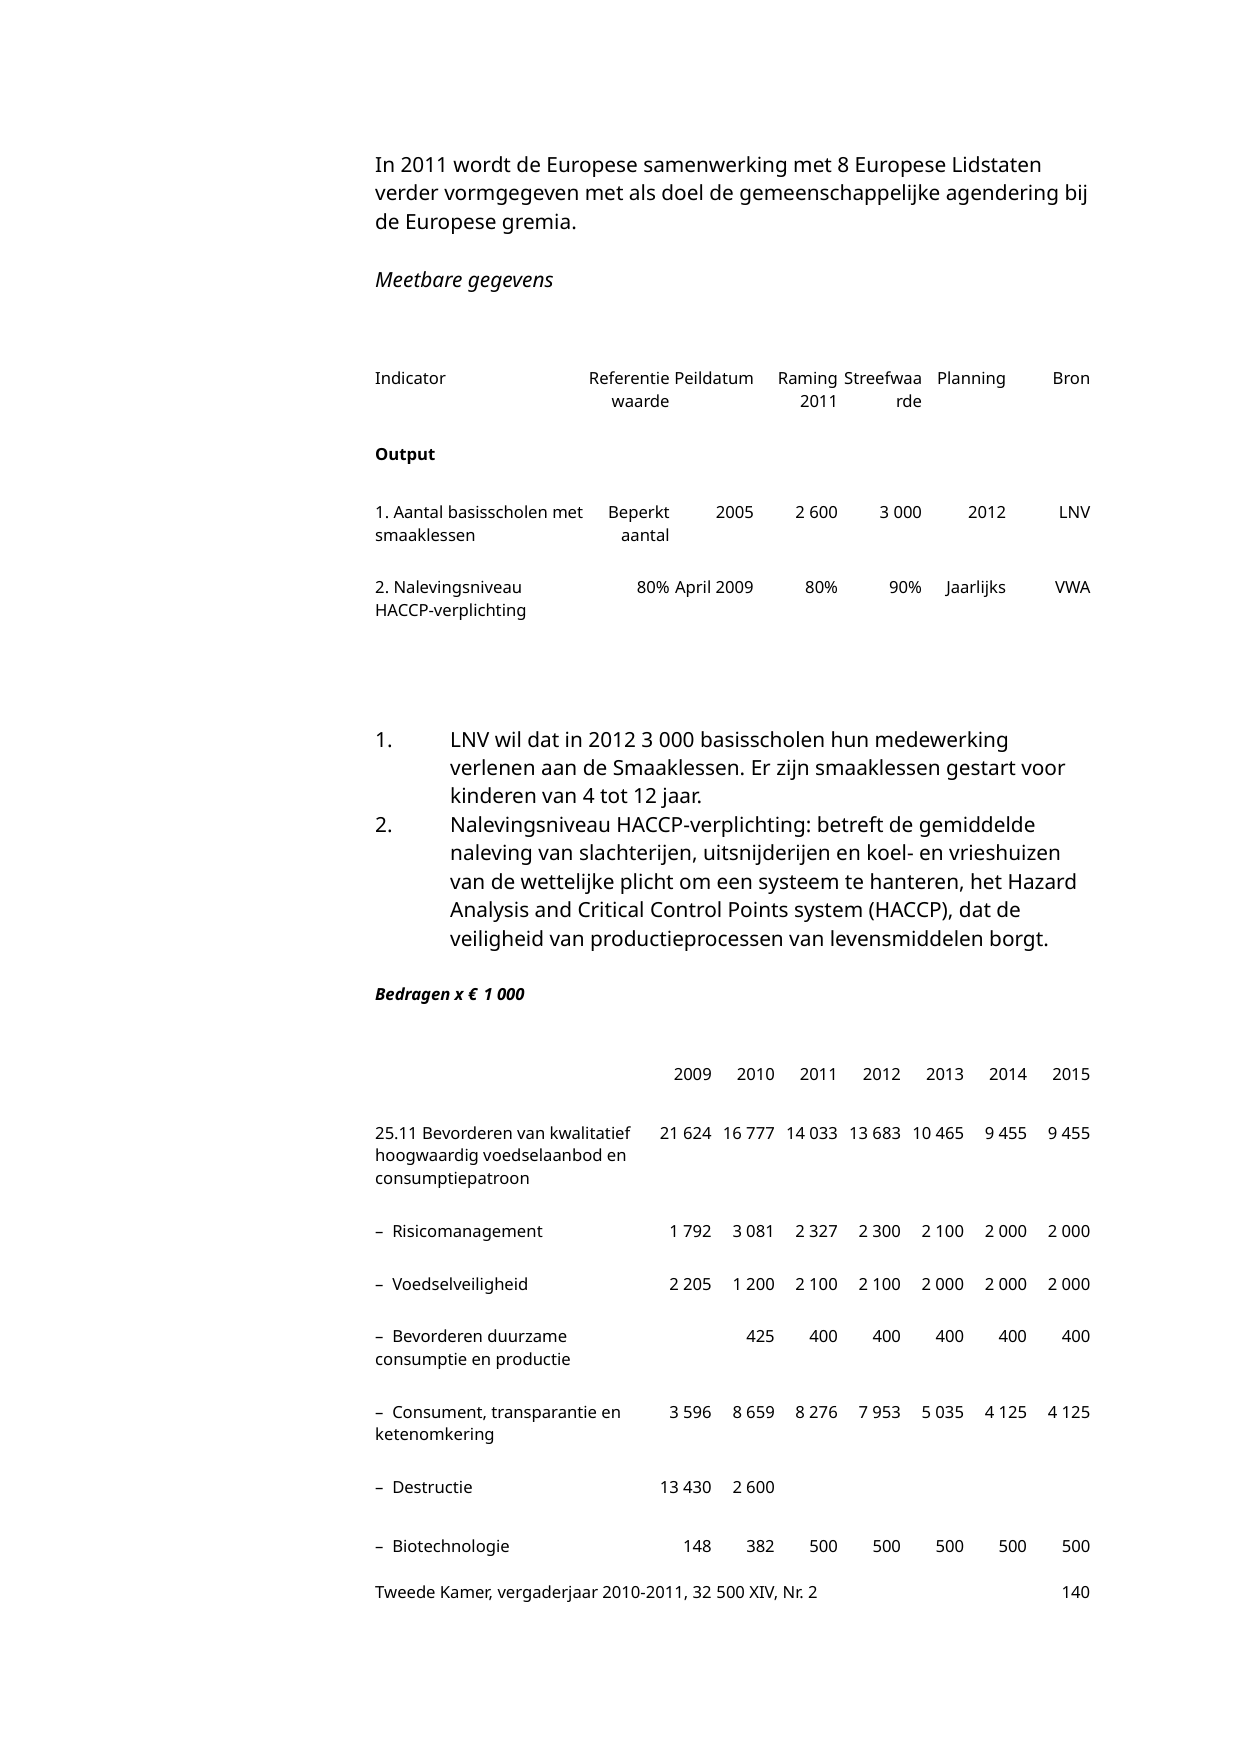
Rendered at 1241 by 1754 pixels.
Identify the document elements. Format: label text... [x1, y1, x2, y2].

table_cell 2 000 [1027, 1272, 1090, 1325]
table_cell 90% [838, 576, 922, 651]
table_cell [775, 1476, 838, 1534]
table_cell 500 [775, 1534, 838, 1557]
table_cell 8 276 [775, 1400, 838, 1476]
table_cell 2 100 [775, 1272, 838, 1325]
table_cell 4 125 [1027, 1400, 1090, 1476]
table_cell 8 659 [711, 1400, 774, 1476]
table_cell 2 300 [838, 1220, 901, 1272]
table_cell 7 953 [838, 1400, 901, 1476]
table_header Peildatum [669, 367, 753, 442]
table_header 2009 [648, 1063, 711, 1121]
text Meetbare gegevens [375, 265, 1090, 294]
table_cell 9 455 [1027, 1121, 1090, 1219]
table_cell 2 327 [775, 1220, 838, 1272]
table_cell – Destructie [375, 1476, 648, 1534]
table_header [375, 1063, 648, 1121]
table_cell 3 596 [648, 1400, 711, 1476]
table_cell [754, 442, 838, 501]
table_cell VWA [1006, 576, 1090, 651]
table_header Streefwaarde [838, 367, 922, 442]
table_cell 2005 [669, 501, 753, 576]
list LNV wil dat in 2012 3 000 basisscholen hun medewerking verlenen aan de Smaaklessen. Er zijn smaaklessen gestart voor kinderen van 4 tot 12 jaar. [375, 725, 1090, 810]
table_cell Jaarlijks [922, 576, 1006, 651]
table_cell [901, 1476, 964, 1534]
table_cell [1006, 442, 1090, 501]
table_cell 400 [901, 1325, 964, 1400]
table_cell 5 035 [901, 1400, 964, 1476]
table_cell 2 205 [648, 1272, 711, 1325]
table_cell 2 100 [901, 1220, 964, 1272]
table_cell – Biotechnologie [375, 1534, 648, 1557]
table_cell – Voedselveiligheid [375, 1272, 648, 1325]
table_header 2011 [775, 1063, 838, 1121]
table_cell 2 000 [964, 1220, 1027, 1272]
table_cell 14 033 [775, 1121, 838, 1219]
table_cell – Bevorderen duurzame consumptie en productie [375, 1325, 648, 1400]
table_cell [838, 1476, 901, 1534]
table_cell 80% [585, 576, 669, 651]
table_header Referentiewaarde [585, 367, 669, 442]
table_cell 1. Aantal basisscholen met smaaklessen [375, 501, 585, 576]
table_cell 400 [964, 1325, 1027, 1400]
table_header Planning [922, 367, 1006, 442]
table_cell 80% [754, 576, 838, 651]
table_cell April 2009 [669, 576, 753, 651]
table_header Indicator [375, 367, 585, 442]
table_cell 2 000 [1027, 1220, 1090, 1272]
table_cell 4 125 [964, 1400, 1027, 1476]
table_header 2015 [1027, 1063, 1090, 1121]
table_cell 10 465 [901, 1121, 964, 1219]
table_cell [922, 442, 1006, 501]
table_cell 400 [838, 1325, 901, 1400]
table_cell 500 [1027, 1534, 1090, 1557]
list Nalevingsniveau HACCP-verplichting: betreft de gemiddelde naleving van slachterijen, uitsnijderijen en koel- en vrieshuizen van de wettelijke plicht om een systeem te hanteren, het Hazard Analysis and Critical Control Points system (HACCP), dat de veiligheid van productieprocessen van levensmiddelen borgt. [375, 810, 1090, 952]
table_cell 13 430 [648, 1476, 711, 1534]
table_cell Output [375, 442, 585, 501]
table_cell LNV [1006, 501, 1090, 576]
table_header 2012 [838, 1063, 901, 1121]
table_cell Beperkt aantal [585, 501, 669, 576]
table_cell 500 [901, 1534, 964, 1557]
table_header Bron [1006, 367, 1090, 442]
table_header 2010 [711, 1063, 774, 1121]
table_cell – Consument, transparantie en ketenomkering [375, 1400, 648, 1476]
table_cell 500 [838, 1534, 901, 1557]
table_cell 148 [648, 1534, 711, 1557]
table_header Raming 2011 [754, 367, 838, 442]
table_cell 2 000 [901, 1272, 964, 1325]
table_cell 13 683 [838, 1121, 901, 1219]
table_cell 2 600 [754, 501, 838, 576]
table_cell [964, 1476, 1027, 1534]
table_header 2013 [901, 1063, 964, 1121]
table_cell [1027, 1476, 1090, 1534]
table_cell [648, 1325, 711, 1400]
table_cell 400 [1027, 1325, 1090, 1400]
table_cell – Risicomanagement [375, 1220, 648, 1272]
text In 2011 wordt de Europese samenwerking met 8 Europese Lidstaten verder vormgegeven met als doel de gemeenschappelijke agendering bij de Europese gremia. [375, 150, 1090, 235]
table_cell 400 [775, 1325, 838, 1400]
table_cell 382 [711, 1534, 774, 1557]
table_cell 2012 [922, 501, 1006, 576]
table_cell 1 792 [648, 1220, 711, 1272]
table_cell 2 000 [964, 1272, 1027, 1325]
table_cell 425 [711, 1325, 774, 1400]
table_cell 3 000 [838, 501, 922, 576]
table_cell 21 624 [648, 1121, 711, 1219]
table_cell 2 100 [838, 1272, 901, 1325]
table_cell 25.11 Bevorderen van kwalitatief hoogwaardig voedselaanbod en consumptiepatroon [375, 1121, 648, 1219]
table_cell [585, 442, 669, 501]
text Bedragen x € 1 000 [375, 982, 1090, 1005]
table_cell 2 600 [711, 1476, 774, 1534]
table_header 2014 [964, 1063, 1027, 1121]
table_cell 9 455 [964, 1121, 1027, 1219]
table_cell 500 [964, 1534, 1027, 1557]
table_cell 2. Nalevingsniveau HACCP-verplichting [375, 576, 585, 651]
table_cell 1 200 [711, 1272, 774, 1325]
table_cell 3 081 [711, 1220, 774, 1272]
table_cell [838, 442, 922, 501]
table_cell [669, 442, 753, 501]
table_cell 16 777 [711, 1121, 774, 1219]
